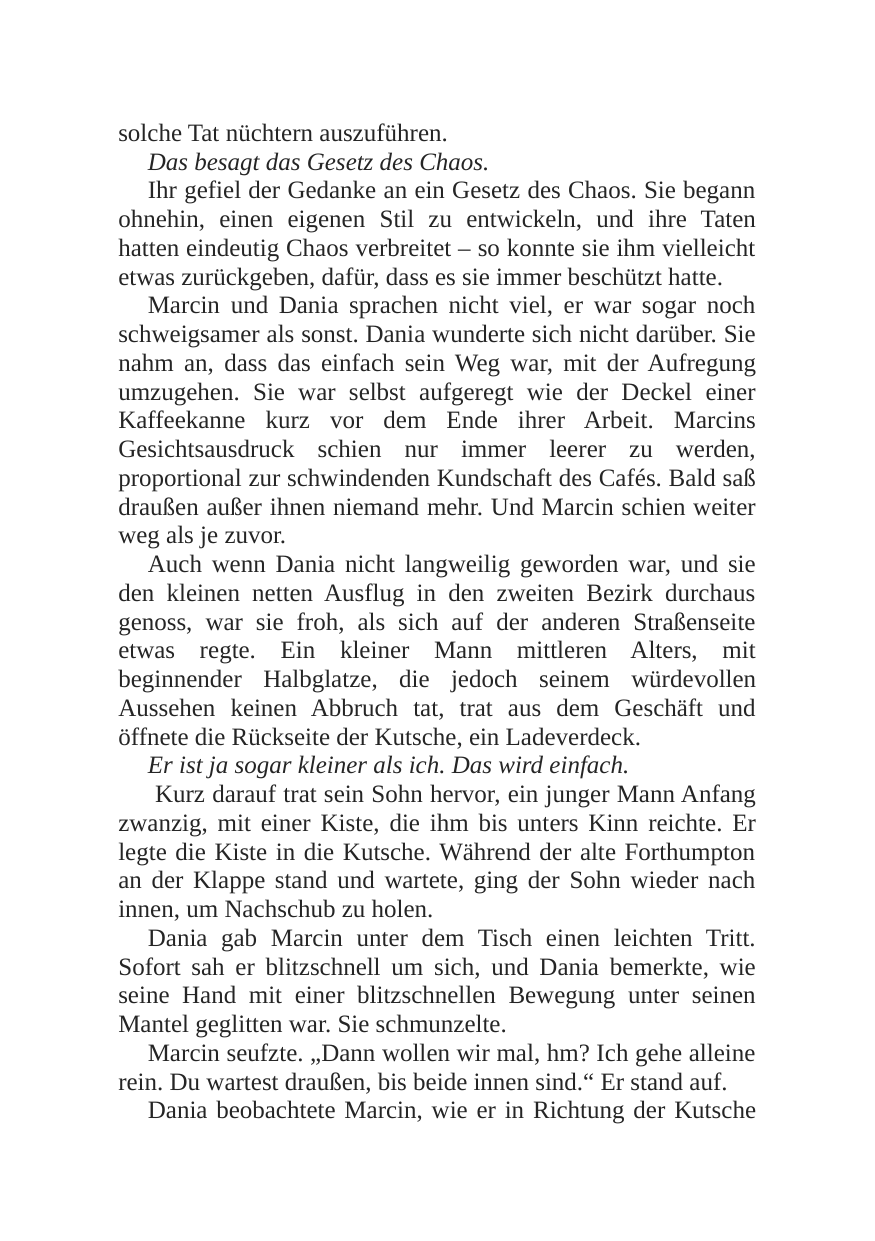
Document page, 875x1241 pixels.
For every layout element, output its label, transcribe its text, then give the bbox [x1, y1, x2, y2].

text Das besagt das Gesetz des Chaos. [118, 147, 756, 176]
text Ihr gefiel der Gedanke an ein Gesetz des Chaos. Sie begann ohnehin, einen eigenen Stil zu entwickeln, und ihre Taten hatten eindeutig Chaos verbreitet – so konnte sie ihm vielleicht etwas zurückgeben, dafür, dass es sie immer beschützt hatte. [118, 176, 756, 291]
text solche Tat nüchtern auszuführen. [118, 118, 756, 147]
text Marcin und Dania sprachen nicht viel, er war sogar noch schweigsamer als sonst. Dania wunderte sich nicht darüber. Sie nahm an, dass das einfach sein Weg war, mit der Aufregung umzugehen. Sie war selbst aufgeregt wie der Deckel einer Kaffeekanne kurz vor dem Ende ihrer Arbeit. Marcins Gesichtsausdruck schien nur immer leerer zu werden, proportional zur schwindenden Kundschaft des Cafés. Bald saß draußen außer ihnen niemand mehr. Und Marcin schien weiter weg als je zuvor. [118, 291, 756, 549]
text Dania gab Marcin unter dem Tisch einen leichten Tritt. Sofort sah er blitzschnell um sich, und Dania bemerkte, wie seine Hand mit einer blitzschnellen Bewegung unter seinen Mantel geglitten war. Sie schmunzelte. [118, 923, 756, 1038]
text Er ist ja sogar kleiner als ich. Das wird einfach. [118, 751, 756, 779]
text Auch wenn Dania nicht langweilig geworden war, und sie den kleinen netten Ausflug in den zweiten Bezirk durchaus genoss, war sie froh, als sich auf der anderen Straßenseite etwas regte. Ein kleiner Mann mittleren Alters, mit beginnender Halbglatze, die jedoch seinem würdevollen Aussehen keinen Abbruch tat, trat aus dem Geschäft und öffnete die Rückseite der Kutsche, ein Ladeverdeck. [118, 549, 756, 751]
text Kurz darauf trat sein Sohn hervor, ein junger Mann Anfang zwanzig, mit einer Kiste, die ihm bis unters Kinn reichte. Er legte die Kiste in die Kutsche. Während der alte Forthumpton an der Klappe stand und wartete, ging der Sohn wieder nach innen, um Nachschub zu holen. [118, 779, 756, 923]
text Dania beobachtete Marcin, wie er in Richtung der Kutsche [118, 1096, 756, 1124]
text Marcin seufzte. „Dann wollen wir mal, hm? Ich gehe alleine rein. Du wartest draußen, bis beide innen sind.“ Er stand auf. [118, 1038, 756, 1096]
